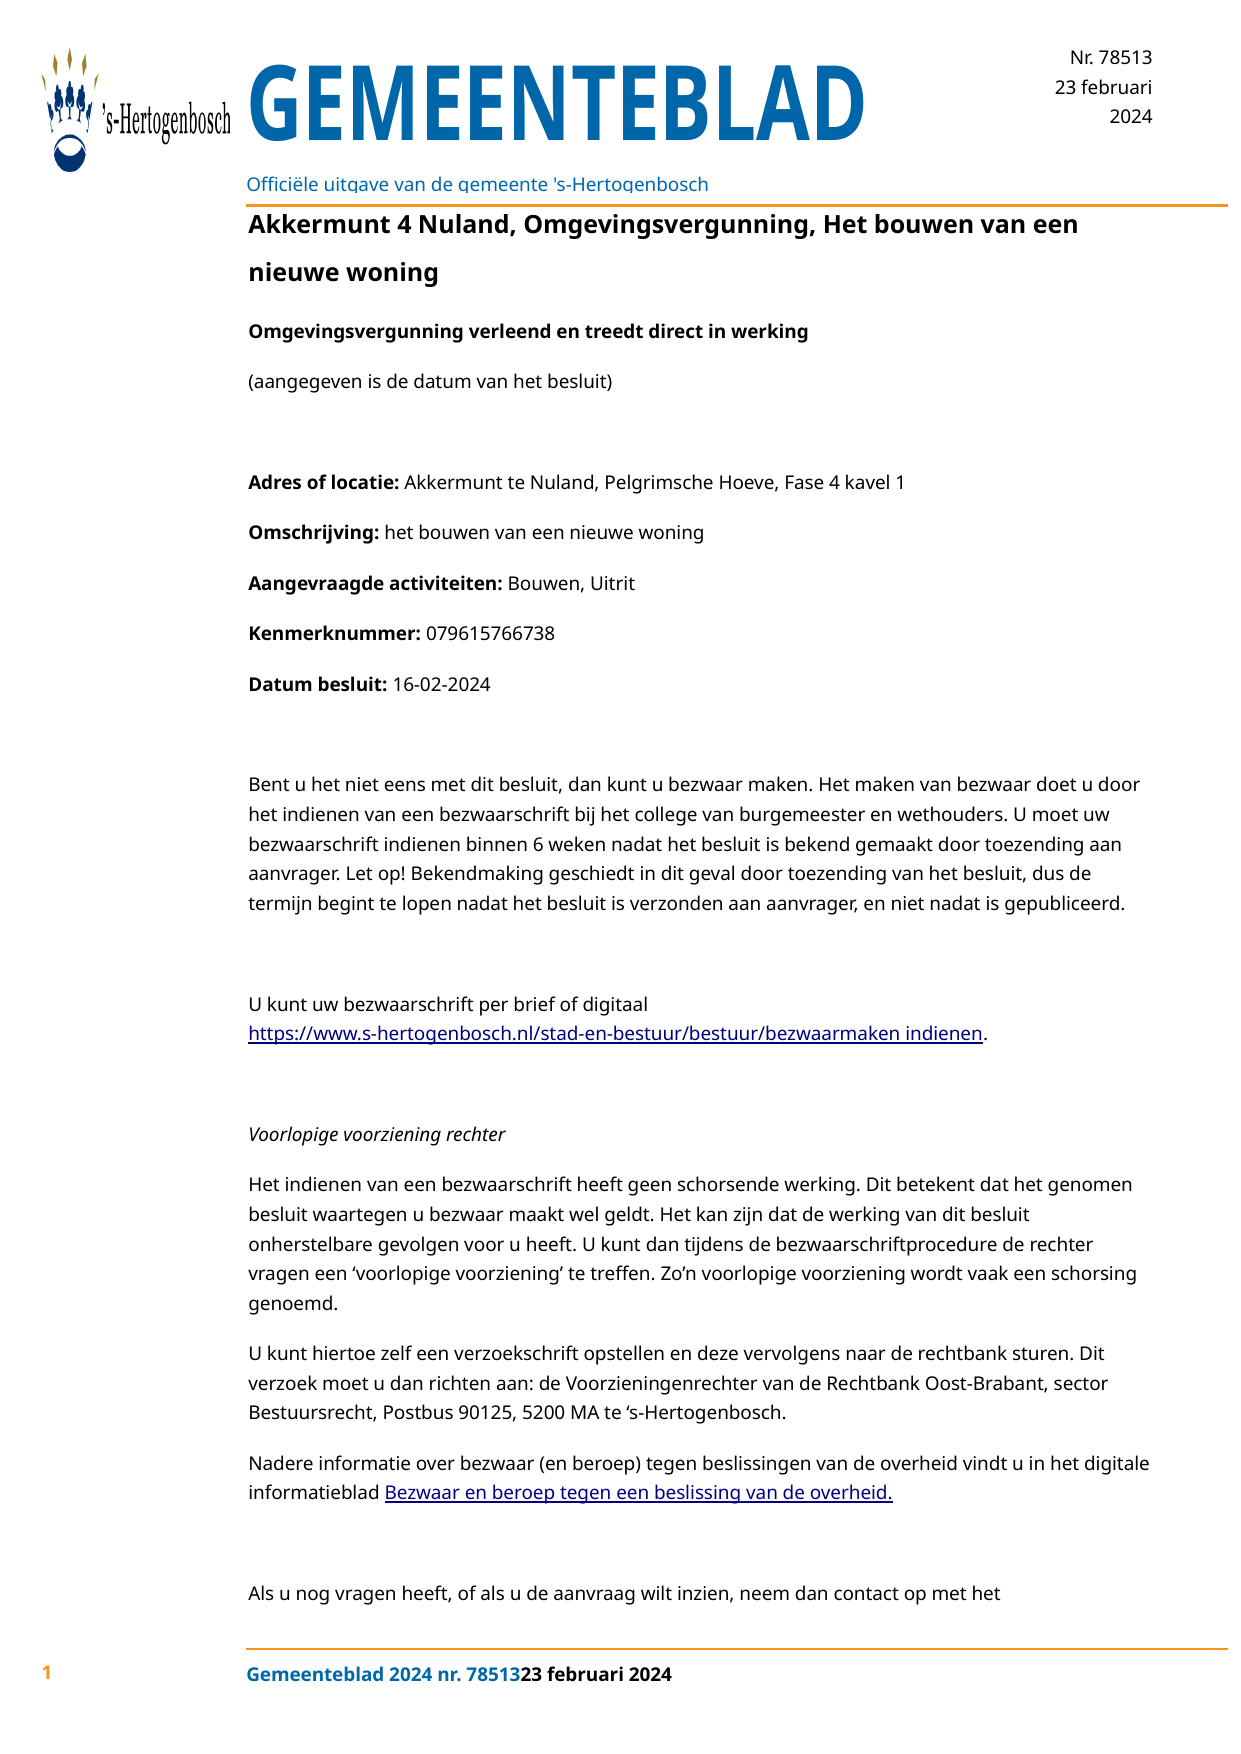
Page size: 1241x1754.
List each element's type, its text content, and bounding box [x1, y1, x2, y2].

text Voorlopige voorziening rechter [248, 1121, 1152, 1147]
text Het indienen van een bezwaarschrift heeft geen schorsende werking. Dit betekent dat het genomen besluit waartegen u bezwaar maakt wel geldt. Het kan zijn dat de werking van dit besluit onherstelbare gevolgen voor u heeft. U kunt dan tijdens de bezwaarschriftprocedure de rechter vragen een ‘voorlopige voorziening’ te treffen. Zo’n voorlopige voorziening wordt vaak een schorsing genoemd. [248, 1172, 1152, 1316]
text Datum besluit: 16-02-2024 [248, 671, 1152, 697]
text Omgevingsvergunning verleend en treedt direct in werking [248, 318, 1152, 344]
text Akkermunt 4 Nuland, Omgevingsvergunning, Het bouwen van een nieuwe woning [248, 207, 1152, 288]
text Als u nog vragen heeft, of als u de aanvraag wilt inzien, neem dan contact op met het [248, 1580, 1152, 1606]
text Aangevraagde activiteiten: Bouwen, Uitrit [248, 570, 1152, 596]
text Adres of locatie: Akkermunt te Nuland, Pelgrimsche Hoeve, Fase 4 kavel 1 [248, 469, 1152, 495]
text U kunt uw bezwaarschrift per brief of digitaal https://www.s-hertogenbosch.nl/stad-en-bestuur/bestuur/bezwaarmaken indienen. [248, 991, 1152, 1046]
text Omschrijving: het bouwen van een nieuwe woning [248, 519, 1152, 545]
text Nadere informatie over bezwaar (en beroep) tegen beslissingen van de overheid vindt u in het digitale informatieblad Bezwaar en beroep tegen een beslissing van de overheid. [248, 1450, 1152, 1505]
text Kenmerknummer: 079615766738 [248, 620, 1152, 646]
picture [41, 47, 231, 172]
text U kunt hiertoe zelf een verzoekschrift opstellen en deze vervolgens naar de rechtbank sturen. Dit verzoek moet u dan richten aan: de Voorzieningenrechter van de Rechtbank Oost-Brabant, sector Bestuursrecht, Postbus 90125, 5200 MA te ‘s-Hertogenbosch. [248, 1340, 1152, 1425]
text Bent u het niet eens met dit besluit, dan kunt u bezwaar maken. Het maken van bezwaar doet u door het indienen van een bezwaarschrift bij het college van burgemeester en wethouders. U moet uw bezwaarschrift indienen binnen 6 weken nadat het besluit is bekend gemaakt door toezending aan aanvrager. Let op! Bekendmaking geschiedt in dit geval door toezending van het besluit, dus de termijn begint te lopen nadat het besluit is verzonden aan aanvrager, en niet nadat is gepubliceerd. [248, 772, 1152, 916]
text (aangegeven is de datum van het besluit) [248, 368, 1152, 394]
